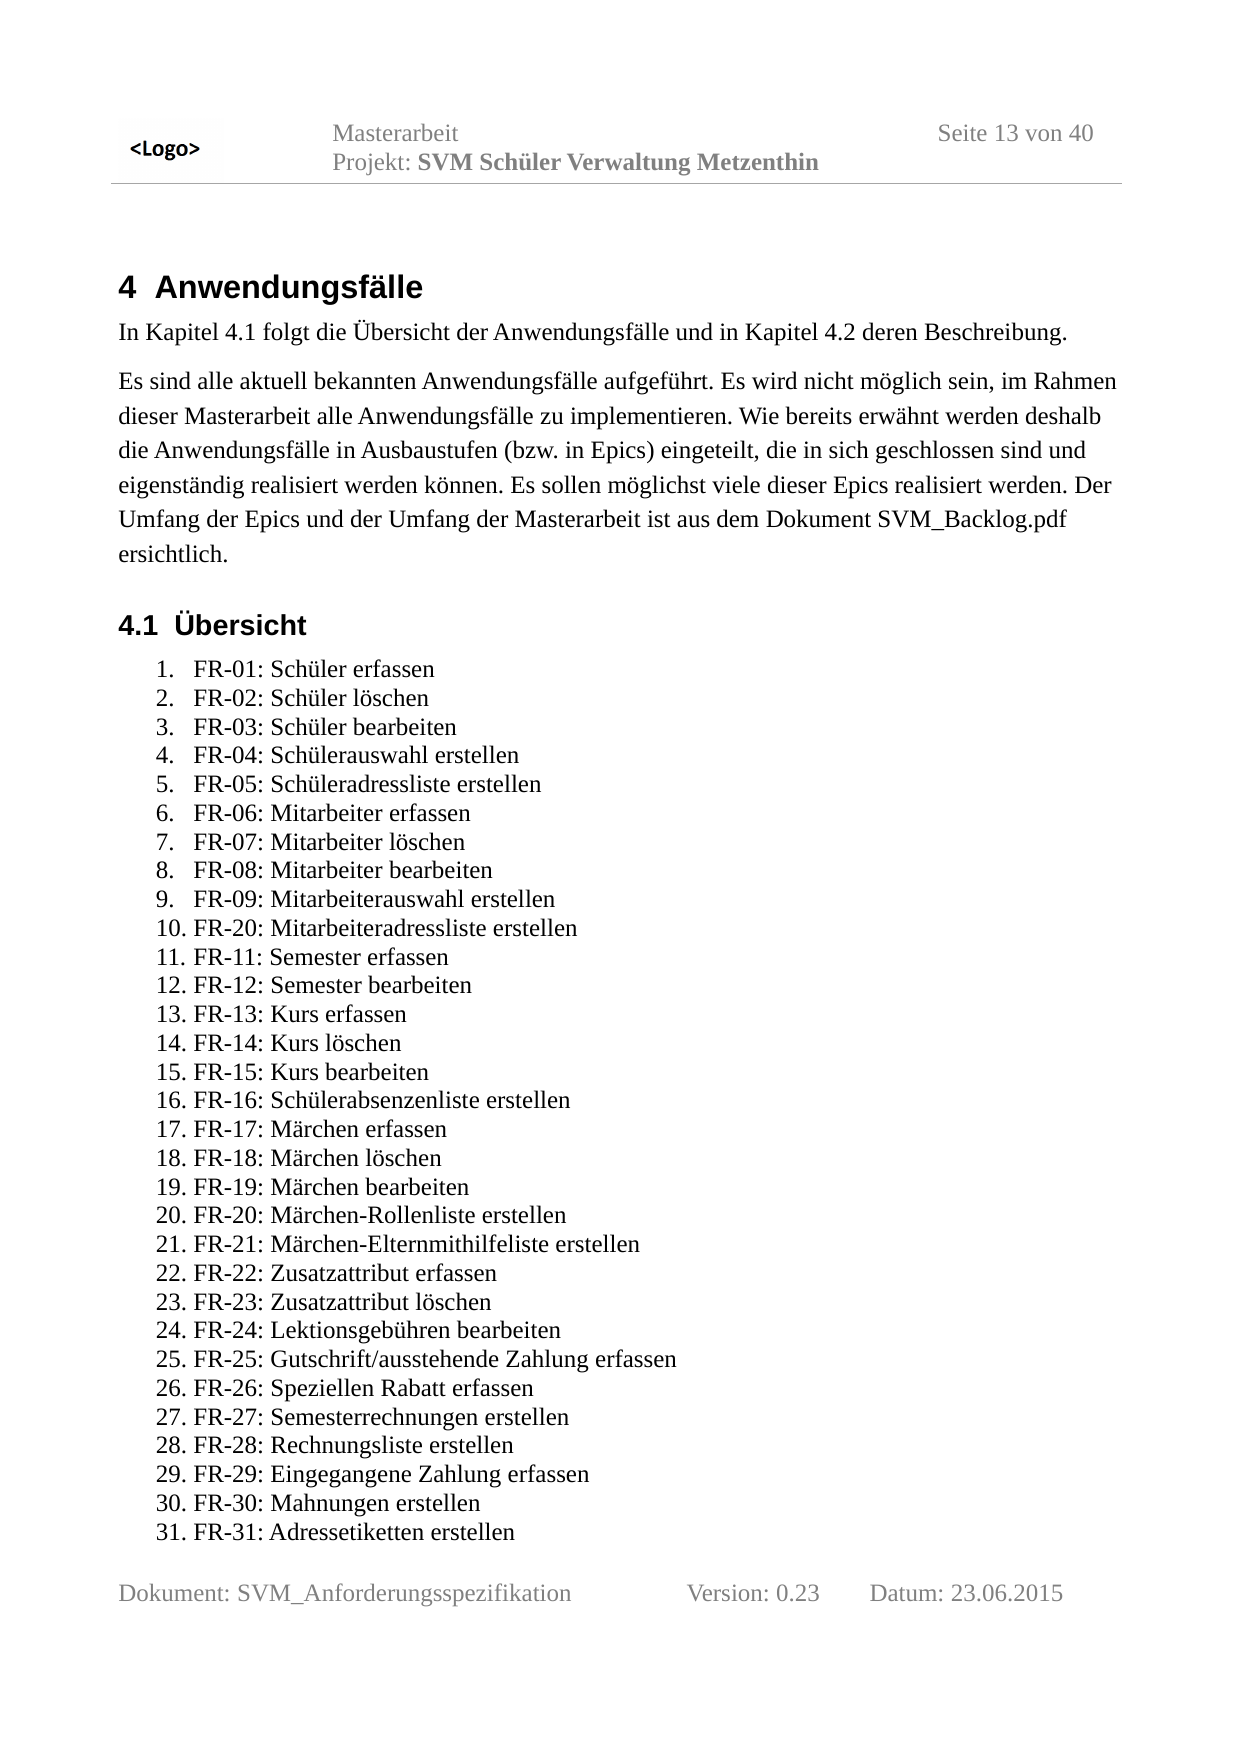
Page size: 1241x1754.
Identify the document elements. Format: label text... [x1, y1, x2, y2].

list FR-09: Mitarbeiterauswahl erstellen [156, 884, 1122, 913]
list FR-29: Eingegangene Zahlung erfassen [156, 1459, 1122, 1488]
list FR-28: Rechnungsliste erstellen [156, 1431, 1122, 1459]
list FR-03: Schüler bearbeiten [156, 712, 1122, 741]
list FR-04: Schülerauswahl erstellen [156, 741, 1122, 769]
list FR-15: Kurs bearbeiten [156, 1057, 1122, 1086]
list FR-27: Semesterrechnungen erstellen [156, 1402, 1122, 1431]
subtitle Übersicht [118, 609, 1122, 642]
list FR-30: Mahnungen erstellen [156, 1488, 1122, 1517]
list FR-16: Schülerabsenzenliste erstellen [156, 1086, 1122, 1114]
list FR-17: Märchen erfassen [156, 1114, 1122, 1143]
list FR-01: Schüler erfassen [156, 654, 1122, 683]
list FR-26: Speziellen Rabatt erfassen [156, 1373, 1122, 1402]
text In Kapitel 4.1 folgt die Übersicht der Anwendungsfälle und in Kapitel 4.2 deren Beschreibung. [118, 317, 1122, 346]
list FR-02: Schüler löschen [156, 683, 1122, 712]
list FR-25: Gutschrift/ausstehende Zahlung erfassen [156, 1344, 1122, 1373]
list FR-31: Adressetiketten erstellen [156, 1517, 1122, 1546]
list FR-05: Schüleradressliste erstellen [156, 769, 1122, 798]
list FR-06: Mitarbeiter erfassen [156, 798, 1122, 827]
list FR-14: Kurs löschen [156, 1028, 1122, 1057]
list FR-22: Zusatzattribut erfassen [156, 1258, 1122, 1287]
list FR-11: Semester erfassen [156, 942, 1122, 971]
list FR-07: Mitarbeiter löschen [156, 827, 1122, 856]
list FR-21: Märchen-Elternmithilfeliste erstellen [156, 1229, 1122, 1258]
list FR-23: Zusatzattribut löschen [156, 1287, 1122, 1316]
list FR-12: Semester bearbeiten [156, 971, 1122, 999]
list FR-18: Märchen löschen [156, 1143, 1122, 1172]
picture [118, 118, 224, 183]
text Es sind alle aktuell bekannten Anwendungsfälle aufgeführt. Es wird nicht möglich sein, im Rahmen dieser Masterarbeit alle Anwendungsfälle zu implementieren. Wie bereits erwähnt werden deshalb die Anwendungsfälle in Ausbaustufen (bzw. in Epics) eingeteilt, die in sich geschlossen sind und eigenständig realisiert werden können. Es sollen möglichst viele dieser Epics realisiert werden. Der Umfang der Epics und der Umfang der Masterarbeit ist aus dem Dokument SVM_Backlog.pdf ersichtlich. [118, 366, 1122, 568]
list FR-24: Lektionsgebühren bearbeiten [156, 1316, 1122, 1344]
subtitle Anwendungsfälle [118, 267, 1122, 305]
list FR-19: Märchen bearbeiten [156, 1172, 1122, 1201]
list FR-13: Kurs erfassen [156, 999, 1122, 1028]
list FR-20: Märchen-Rollenliste erstellen [156, 1201, 1122, 1229]
list FR-08: Mitarbeiter bearbeiten [156, 856, 1122, 884]
list FR-20: Mitarbeiteradressliste erstellen [156, 913, 1122, 942]
